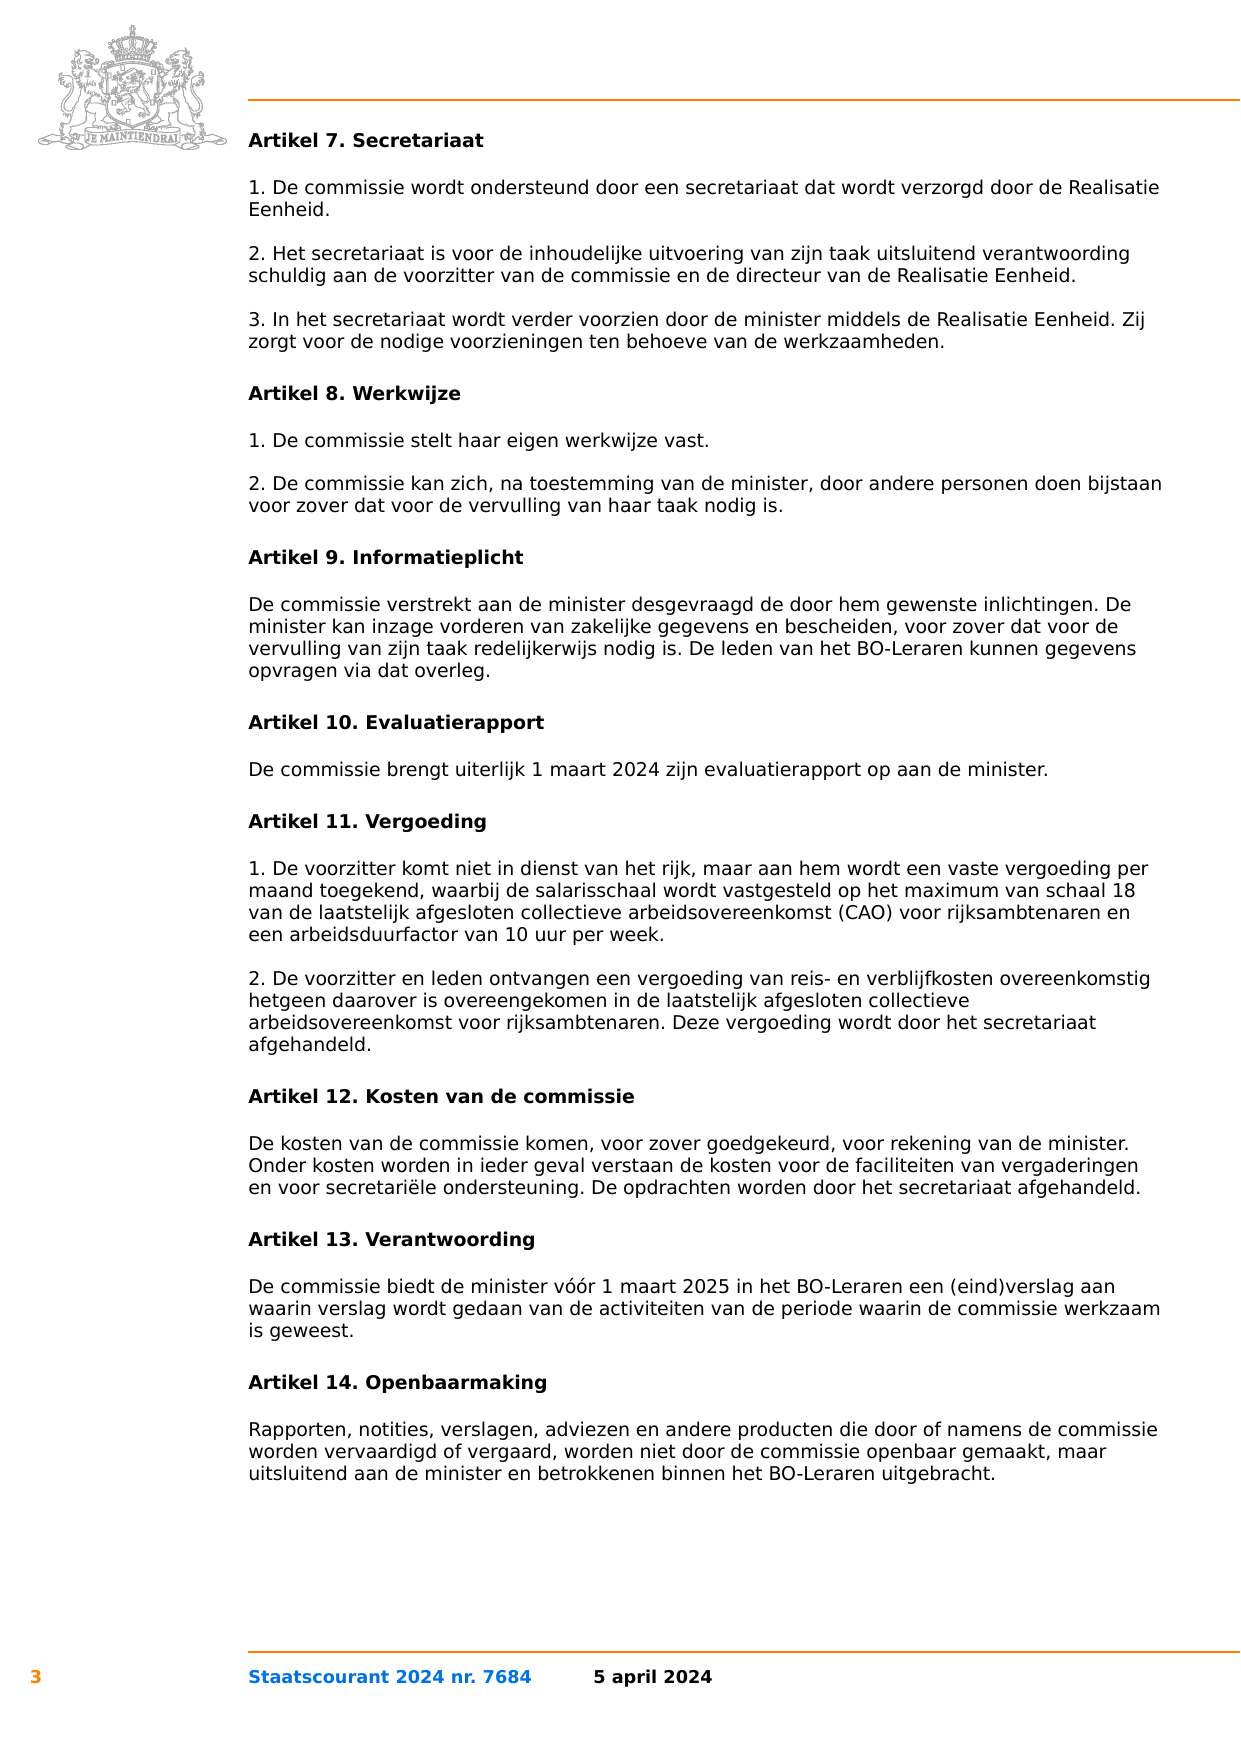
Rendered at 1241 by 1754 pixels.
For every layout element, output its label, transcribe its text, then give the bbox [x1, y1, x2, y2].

text 3. In het secretariaat wordt verder voorzien door de minister middels de Realisatie Eenheid. Zij zorgt voor de nodige voorzieningen ten behoeve van de werkzaamheden. [248, 308, 1163, 352]
text 1. De voorzitter komt niet in dienst van het rijk, maar aan hem wordt een vaste vergoeding per maand toegekend, waarbij de salarisschaal wordt vastgesteld op het maximum van schaal 18 van de laatstelijk afgesloten collectieve arbeidsovereenkomst (CAO) voor rijksambtenaren en een arbeidsduurfactor van 10 uur per week. [248, 858, 1163, 946]
text 2. Het secretariaat is voor de inhoudelijke uitvoering van zijn taak uitsluitend verantwoording schuldig aan de voorzitter van de commissie en de directeur van de Realisatie Eenheid. [248, 243, 1163, 287]
subtitle Artikel 13. Verantwoording [248, 1229, 1163, 1251]
text 2. De voorzitter en leden ontvangen een vergoeding van reis- en verblijfkosten overeenkomstig hetgeen daarover is overeengekomen in de laatstelijk afgesloten collectieve arbeidsovereenkomst voor rijksambtenaren. Deze vergoeding wordt door het secretariaat afgehandeld. [248, 968, 1163, 1056]
text De commissie brengt uiterlijk 1 maart 2024 zijn evaluatierapport op aan de minister. [248, 759, 1163, 781]
picture [38, 25, 227, 150]
text 1. De commissie wordt ondersteund door een secretariaat dat wordt verzorgd door de Realisatie Eenheid. [248, 177, 1163, 221]
subtitle Artikel 8. Werkwijze [248, 382, 1163, 404]
subtitle Artikel 10. Evaluatierapport [248, 712, 1163, 734]
text De commissie verstrekt aan de minister desgevraagd de door hem gewenste inlichtingen. De minister kan inzage vorderen van zakelijke gegevens en bescheiden, voor zover dat voor de vervulling van zijn taak redelijkerwijs nodig is. De leden van het BO-Leraren kunnen gegevens opvragen via dat overleg. [248, 594, 1163, 682]
text 2. De commissie kan zich, na toestemming van de minister, door andere personen doen bijstaan voor zover dat voor de vervulling van haar taak nodig is. [248, 473, 1163, 517]
subtitle Artikel 7. Secretariaat [248, 130, 1163, 152]
text Rapporten, notities, verslagen, adviezen en andere producten die door of namens de commissie worden vervaardigd of vergaard, worden niet door de commissie openbaar gemaakt, maar uitsluitend aan de minister en betrokkenen binnen het BO-Leraren uitgebracht. [248, 1419, 1163, 1484]
subtitle Artikel 9. Informatieplicht [248, 547, 1163, 569]
subtitle Artikel 11. Vergoeding [248, 811, 1163, 833]
text De commissie biedt de minister vóór 1 maart 2025 in het BO-Leraren een (eind)verslag aan waarin verslag wordt gedaan van de activiteiten van de periode waarin de commissie werkzaam is geweest. [248, 1276, 1163, 1342]
text De kosten van de commissie komen, voor zover goedgekeurd, voor rekening van de minister. Onder kosten worden in ieder geval verstaan de kosten voor de faciliteiten van vergaderingen en voor secretariële ondersteuning. De opdrachten worden door het secretariaat afgehandeld. [248, 1133, 1163, 1199]
text 1. De commissie stelt haar eigen werkwijze vast. [248, 429, 1163, 451]
subtitle Artikel 14. Openbaarmaking [248, 1372, 1163, 1394]
subtitle Artikel 12. Kosten van de commissie [248, 1086, 1163, 1108]
